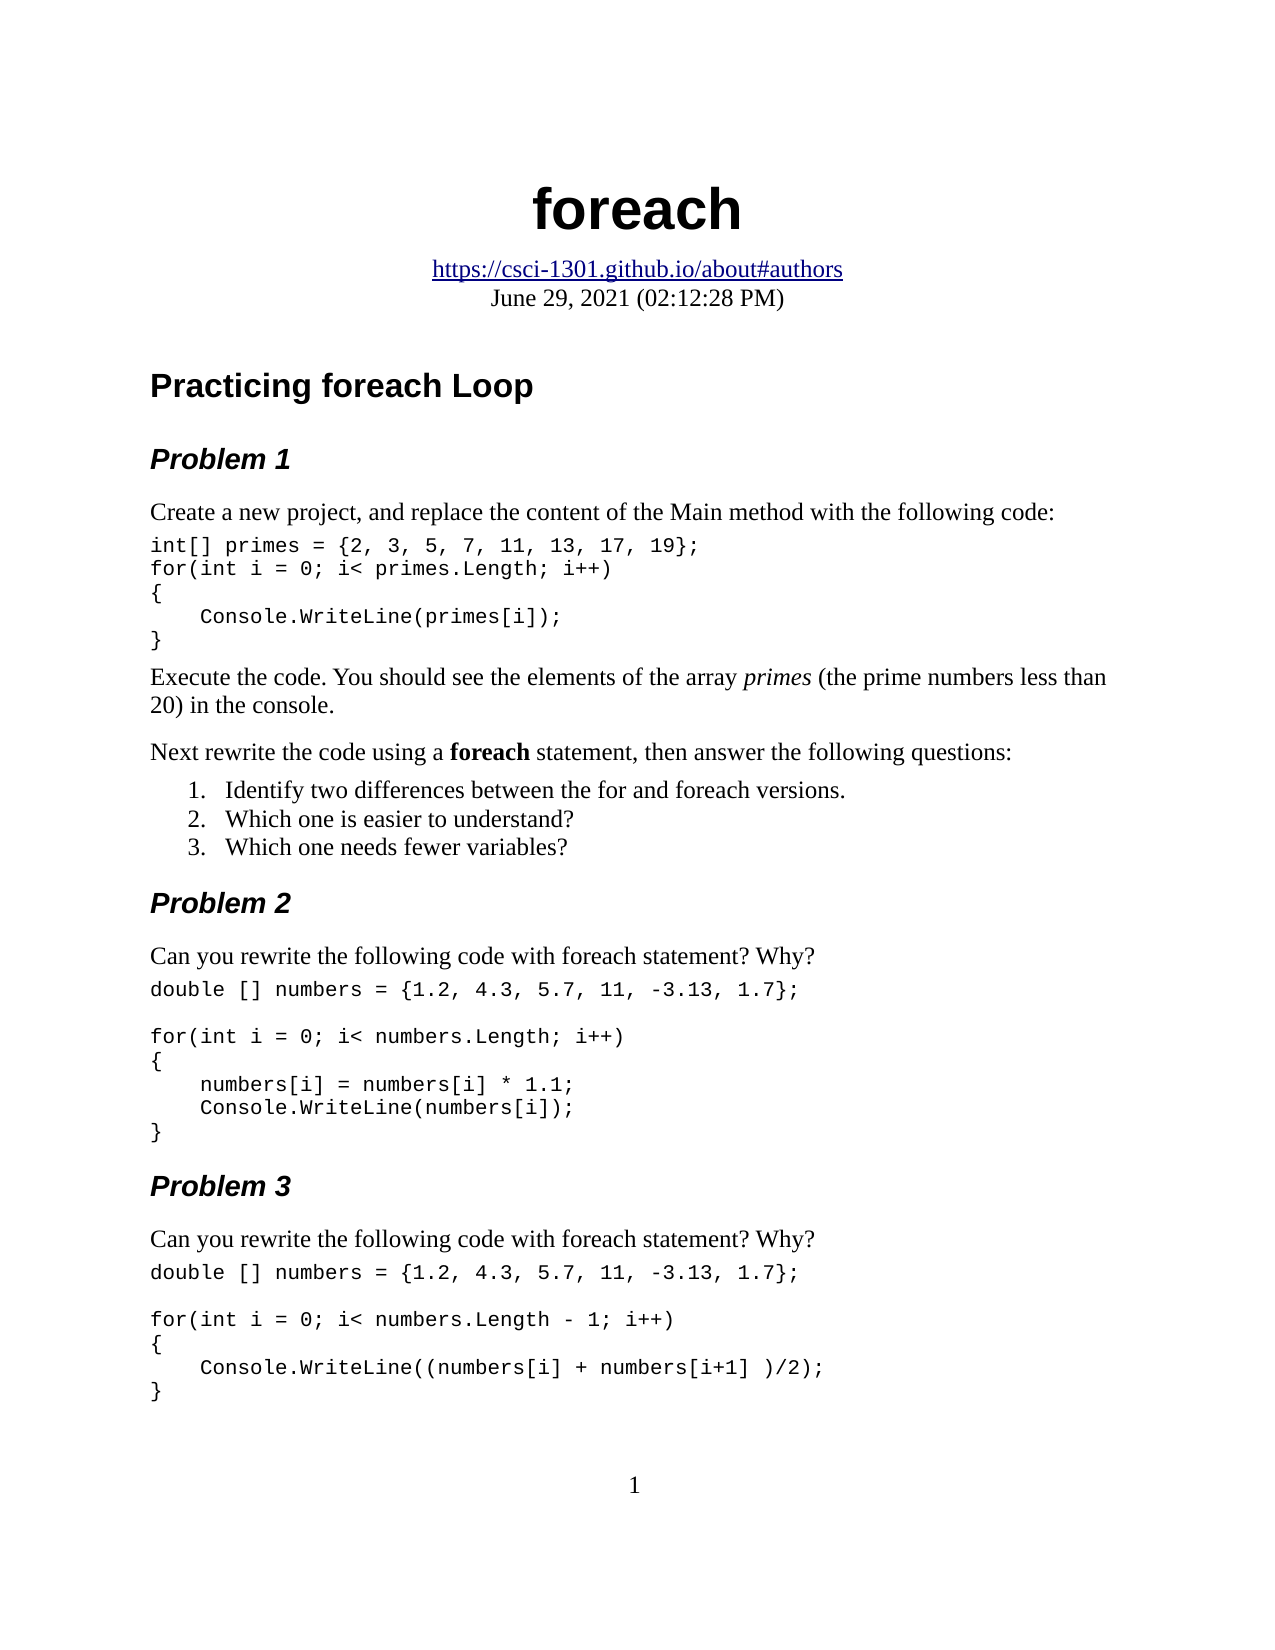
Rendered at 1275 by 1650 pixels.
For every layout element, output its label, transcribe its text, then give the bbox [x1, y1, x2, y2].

text Console.WriteLine(numbers[i]); [150, 1097, 1125, 1121]
text for(int i = 0; i< numbers.Length - 1; i++) [150, 1309, 1125, 1333]
list Which one is easier to understand? [187, 804, 1125, 832]
list Identify two differences between the for and foreach versions. [187, 775, 1125, 804]
text numbers[i] = numbers[i] * 1.1; [150, 1073, 1125, 1097]
text Next rewrite the code using a foreach statement, then answer the following questions: [150, 737, 1125, 766]
text int[] primes = {2, 3, 5, 7, 11, 13, 17, 19}; [150, 535, 1125, 558]
text } [150, 1121, 1125, 1144]
text Create a new project, and replace the content of the Main method with the following code: [150, 497, 1125, 526]
text double [] numbers = {1.2, 4.3, 5.7, 11, -3.13, 1.7}; [150, 1262, 1125, 1286]
text Console.WriteLine(primes[i]); [150, 606, 1125, 629]
text { [150, 582, 1125, 606]
text for(int i = 0; i< primes.Length; i++) [150, 558, 1125, 582]
text { [150, 1050, 1125, 1073]
list Which one needs fewer variables? [187, 832, 1125, 861]
text https://csci-1301.github.io/about#authors [150, 254, 1125, 283]
text Console.WriteLine((numbers[i] + numbers[i+1] )/2); [150, 1357, 1125, 1380]
text June 29, 2021 (02:12:28 PM) [150, 283, 1125, 312]
text for(int i = 0; i< numbers.Length; i++) [150, 1026, 1125, 1050]
text Execute the code. You should see the elements of the array primes (the prime numbers less than 20) in the console. [150, 662, 1125, 719]
subtitle Problem 2 [150, 886, 1125, 920]
text double [] numbers = {1.2, 4.3, 5.7, 11, -3.13, 1.7}; [150, 979, 1125, 1003]
text Can you rewrite the following code with foreach statement? Why? [150, 941, 1125, 970]
subtitle Problem 1 [150, 442, 1125, 476]
text { [150, 1333, 1125, 1357]
subtitle Problem 3 [150, 1169, 1125, 1203]
text } [150, 629, 1125, 653]
subtitle Practicing foreach Loop [150, 366, 1125, 404]
title foreach [150, 175, 1125, 242]
text Can you rewrite the following code with foreach statement? Why? [150, 1224, 1125, 1253]
text } [150, 1380, 1125, 1404]
